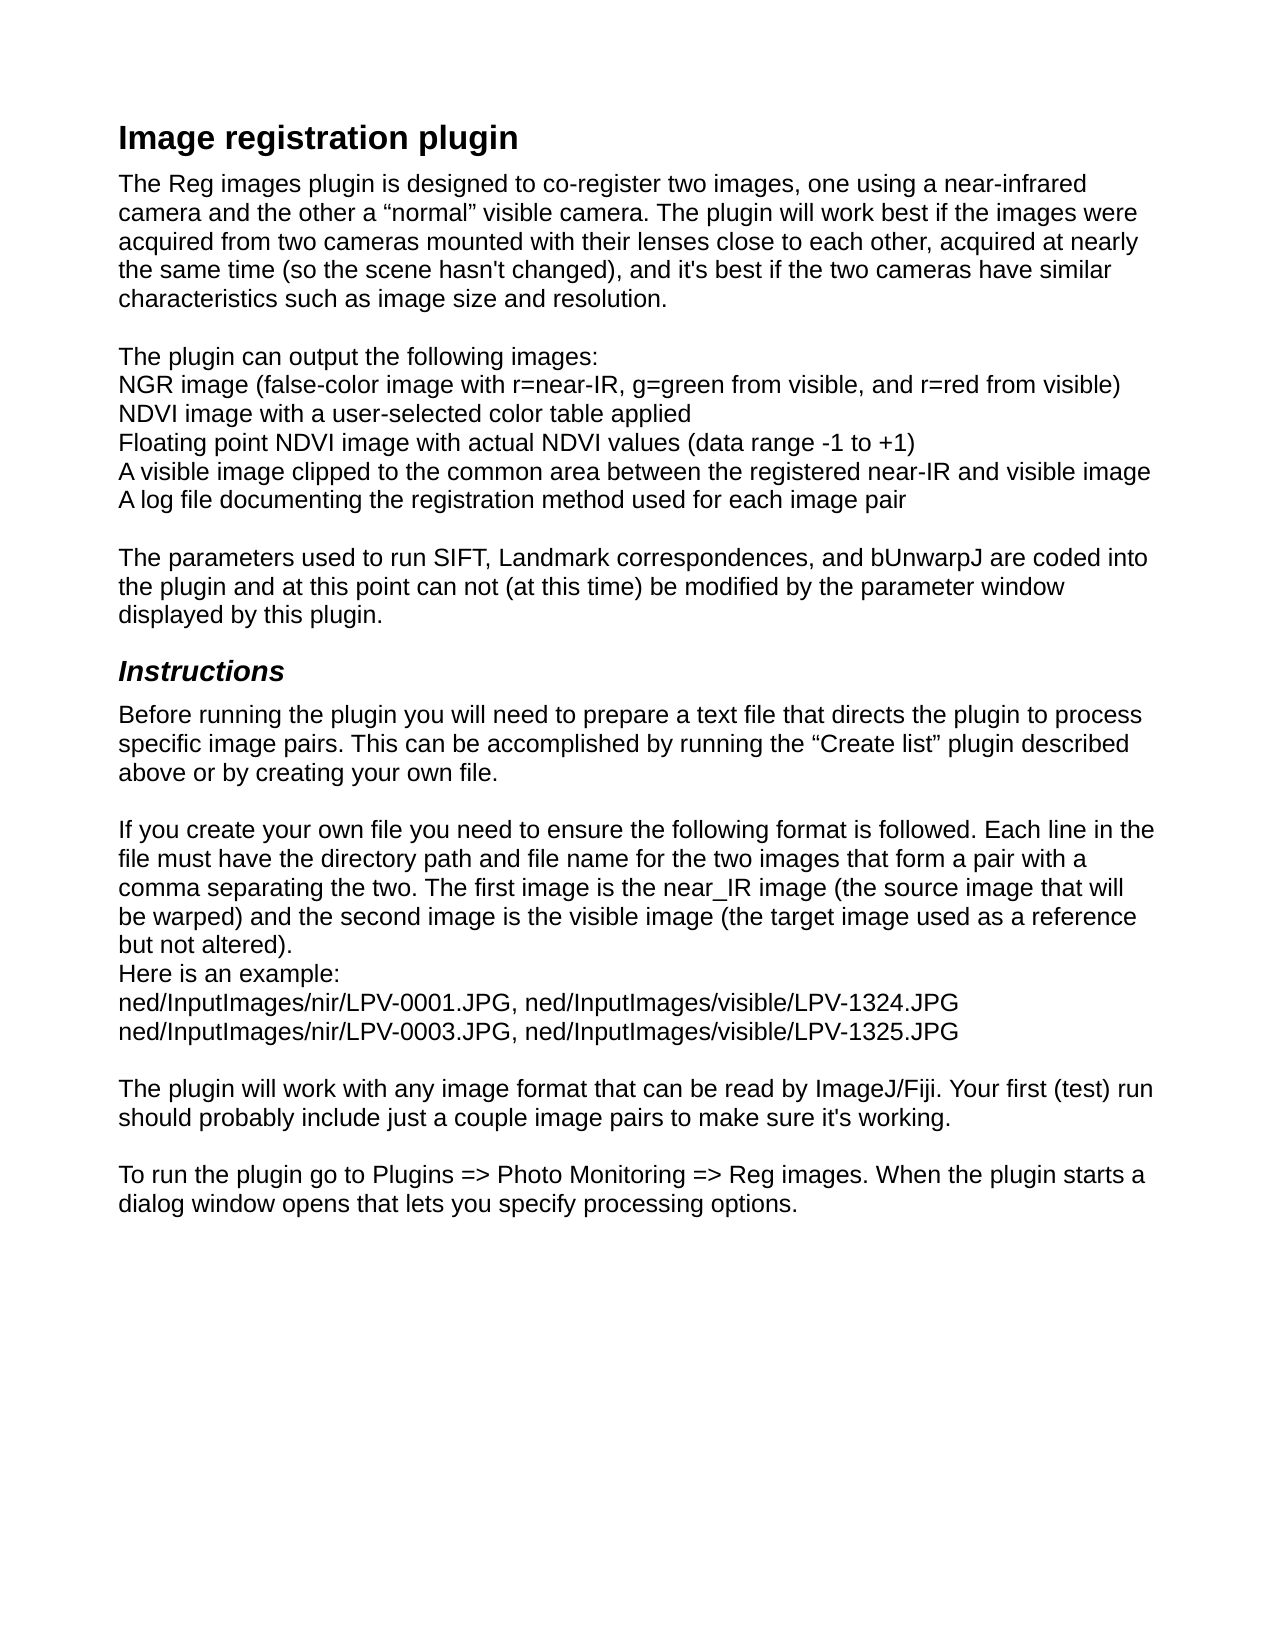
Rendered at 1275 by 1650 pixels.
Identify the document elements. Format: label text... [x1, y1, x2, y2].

text The plugin will work with any image format that can be read by ImageJ/Fiji. Your first (test) run should probably include just a couple image pairs to make sure it's working. [118, 1074, 1157, 1132]
subtitle Instructions [118, 654, 1157, 688]
text The parameters used to run SIFT, Landmark correspondences, and bUnwarpJ are coded into the plugin and at this point can not (at this time) be modified by the parameter window displayed by this plugin. [118, 543, 1157, 629]
text To run the plugin go to Plugins => Photo Monitoring => Reg images. When the plugin starts a dialog window opens that lets you specify processing options. [118, 1160, 1157, 1218]
text Here is an example: [118, 959, 1157, 988]
text The Reg images plugin is designed to co-register two images, one using a near-infrared camera and the other a “normal” visible camera. The plugin will work best if the images were acquired from two cameras mounted with their lenses close to each other, acquired at nearly the same time (so the scene hasn't changed), and it's best if the two cameras have similar characteristics such as image size and resolution. [118, 169, 1157, 313]
text Floating point NDVI image with actual NDVI values (data range -1 to +1) [118, 428, 1157, 457]
subtitle Image registration plugin [118, 118, 1157, 157]
text ned/InputImages/nir/LPV-0003.JPG, ned/InputImages/visible/LPV-1325.JPG [118, 1017, 1157, 1045]
text ned/InputImages/nir/LPV-0001.JPG, ned/InputImages/visible/LPV-1324.JPG [118, 988, 1157, 1017]
text If you create your own file you need to ensure the following format is followed. Each line in the file must have the directory path and file name for the two images that form a pair with a comma separating the two. The first image is the near_IR image (the source image that will be warped) and the second image is the visible image (the target image used as a reference but not altered). [118, 815, 1157, 959]
text NDVI image with a user-selected color table applied [118, 399, 1157, 428]
text NGR image (false-color image with r=near-IR, g=green from visible, and r=red from visible) [118, 371, 1157, 399]
text A visible image clipped to the common area between the registered near-IR and visible image [118, 457, 1157, 486]
text Before running the plugin you will need to prepare a text file that directs the plugin to process specific image pairs. This can be accomplished by running the “Create list” plugin described above or by creating your own file. [118, 700, 1157, 787]
text The plugin can output the following images: [118, 342, 1157, 371]
text A log file documenting the registration method used for each image pair [118, 486, 1157, 514]
